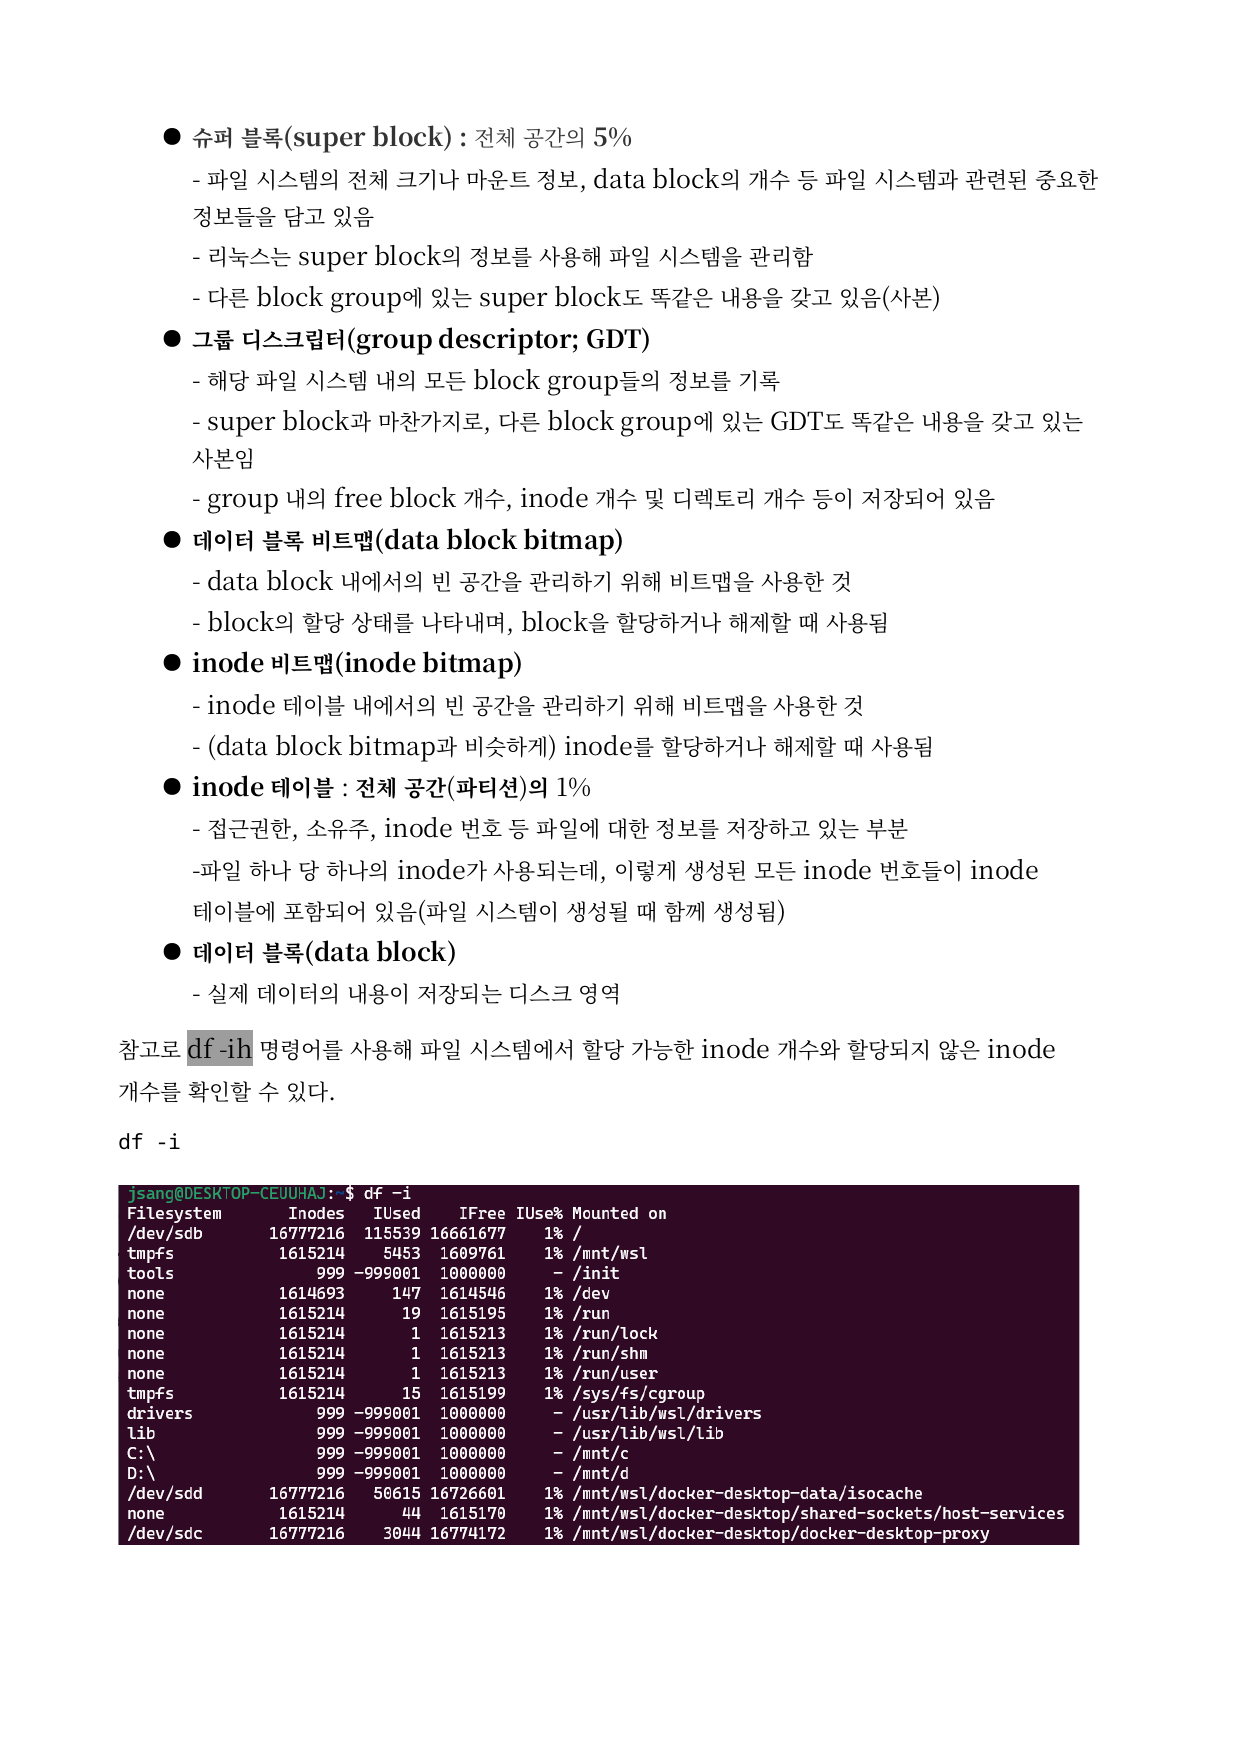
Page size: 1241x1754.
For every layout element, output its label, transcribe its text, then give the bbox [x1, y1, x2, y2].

list inode 비트맵(inode bitmap) - inode 테이블 내에서의 빈 공간을 관리하기 위해 비트맵을 사용한 것 - (data block bitmap과 비슷하게) inode를 할당하거나 해제할 때 사용됨 [162, 644, 1122, 763]
list inode 테이블 : 전체 공간(파티션)의 1% - 접근권한, 소유주, inode 번호 등 파일에 대한 정보를 저장하고 있는 부분 -파일 하나 당 하나의 inode가 사용되는데, 이렇게 생성된 모든 inode 번호들이 inode 테이블에 포함되어 있음(파일 시스템이 생성될 때 함께 생성됨) [162, 768, 1122, 928]
list 데이터 블록(data block) - 실제 데이터의 내용이 저장되는 디스크 영역 [162, 933, 1122, 1010]
list 데이터 블록 비트맵(data block bitmap) - data block 내에서의 빈 공간을 관리하기 위해 비트맵을 사용한 것 - block의 할당 상태를 나타내며, block을 할당하거나 해제할 때 사용됨 [162, 520, 1122, 639]
list 그룹 디스크립터(group descriptor; GDT) - 해당 파일 시스템 내의 모든 block group들의 정보를 기록 - super block과 마찬가지로, 다른 block group에 있는 GDT도 똑같은 내용을 갖고 있는 사본임 - group 내의 free block 개수, inode 개수 및 디렉토리 개수 등이 저장되어 있음 [162, 319, 1122, 515]
text 참고로 df -ih 명령어를 사용해 파일 시스템에서 할당 가능한 inode 개수와 할당되지 않은 inode 개수를 확인할 수 있다. [118, 1030, 1122, 1107]
list 슈퍼 블록(super block) : 전체 공간의 5% - 파일 시스템의 전체 크기나 마운트 정보, data block의 개수 등 파일 시스템과 관련된 중요한 정보들을 담고 있음 - 리눅스는 super block의 정보를 사용해 파일 시스템을 관리함 - 다른 block group에 있는 super block도 똑같은 내용을 갖고 있음(사본) [162, 118, 1122, 314]
text df -i [118, 1127, 1122, 1156]
picture [118, 1185, 1080, 1545]
